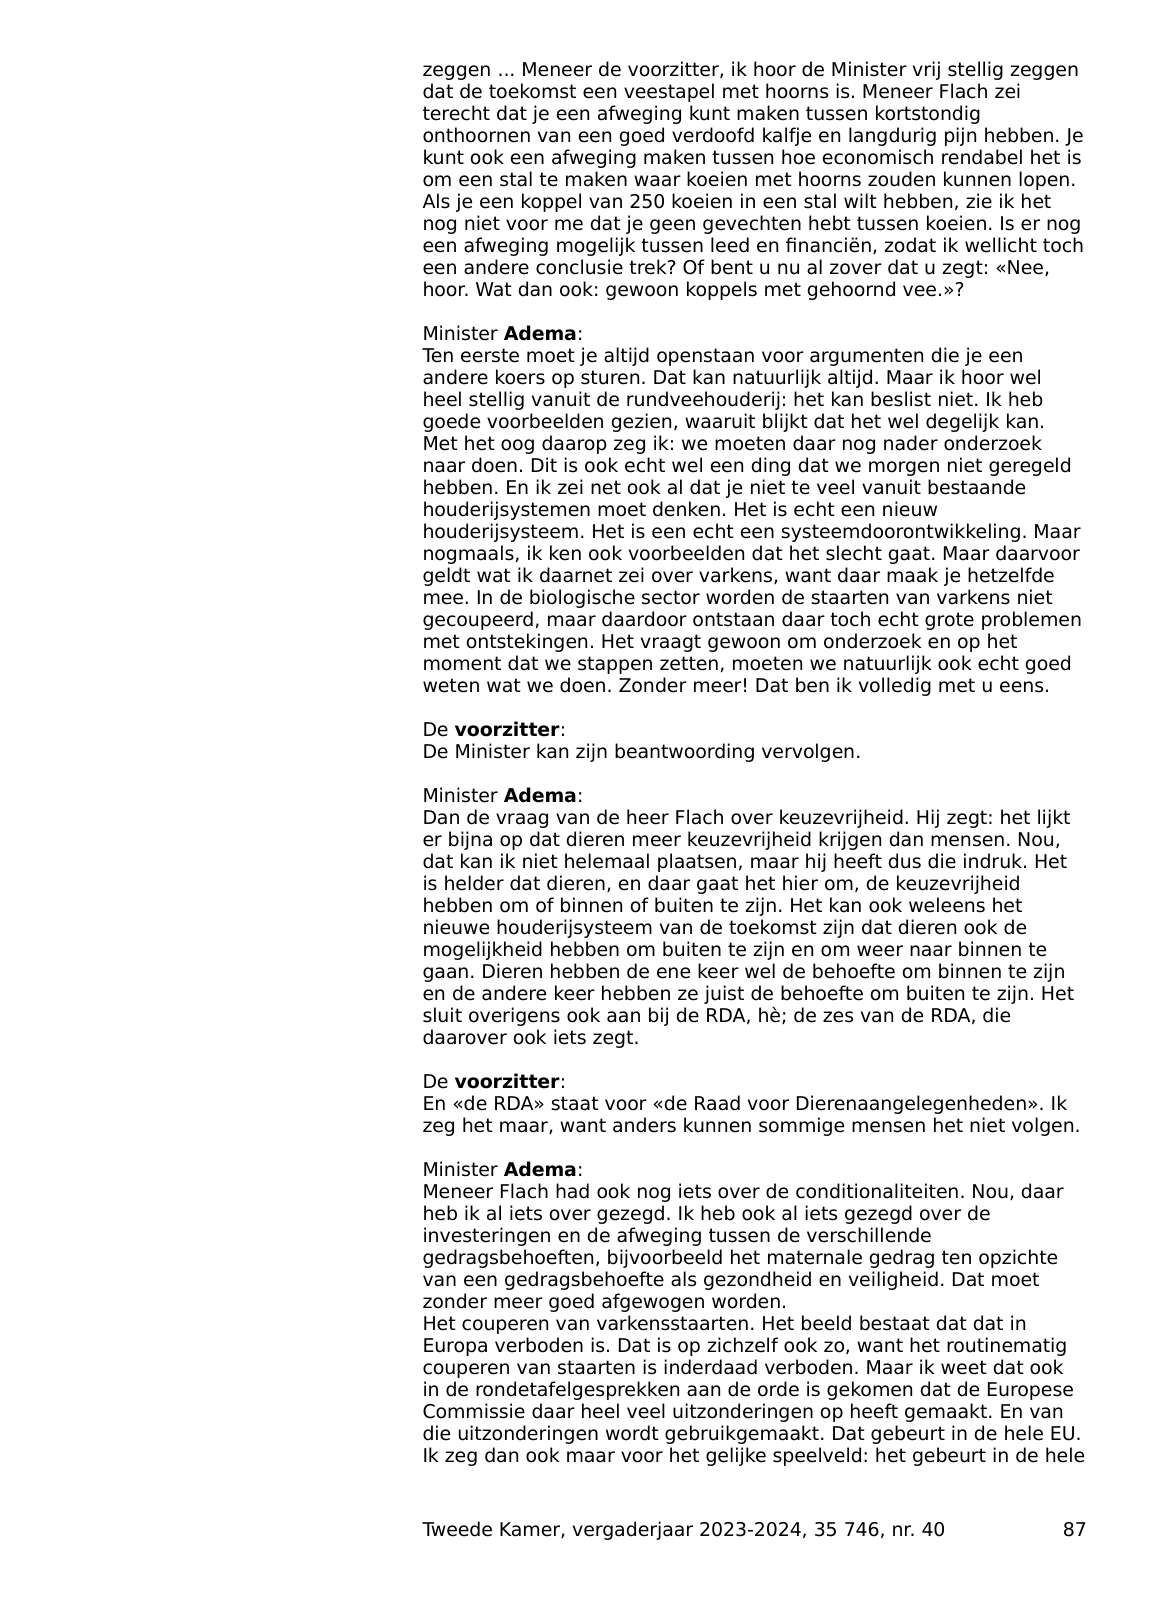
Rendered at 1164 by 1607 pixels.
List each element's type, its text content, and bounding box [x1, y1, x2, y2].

text De Minister kan zijn beantwoording vervolgen. [422, 741, 1087, 763]
text De voorzitter: [422, 719, 1087, 741]
text Meneer Flach had ook nog iets over de conditionaliteiten. Nou, daar heb ik al iets over gezegd. Ik heb ook al iets gezegd over de investeringen en de afweging tussen de verschillende gedragsbehoeften, bijvoorbeeld het maternale gedrag ten opzichte van een gedragsbehoefte als gezondheid en veiligheid. Dat moet zonder meer goed afgewogen worden. [422, 1181, 1087, 1313]
text Minister Adema: [422, 323, 1087, 345]
text Ten eerste moet je altijd openstaan voor argumenten die je een andere koers op sturen. Dat kan natuurlijk altijd. Maar ik hoor wel heel stellig vanuit de rundveehouderij: het kan beslist niet. Ik heb goede voorbeelden gezien, waaruit blijkt dat het wel degelijk kan. Met het oog daarop zeg ik: we moeten daar nog nader onderzoek naar doen. Dit is ook echt wel een ding dat we morgen niet geregeld hebben. En ik zei net ook al dat je niet te veel vanuit bestaande houderijsystemen moet denken. Het is echt een nieuw houderijsysteem. Het is een echt een systeemdoorontwikkeling. Maar nogmaals, ik ken ook voorbeelden dat het slecht gaat. Maar daarvoor geldt wat ik daarnet zei over varkens, want daar maak je hetzelfde mee. In de biologische sector worden de staarten van varkens niet gecoupeerd, maar daardoor ontstaan daar toch echt grote problemen met ontstekingen. Het vraagt gewoon om onderzoek en op het moment dat we stappen zetten, moeten we natuurlijk ook echt goed weten wat we doen. Zonder meer! Dat ben ik volledig met u eens. [422, 345, 1087, 697]
text De voorzitter: [422, 1071, 1087, 1093]
text Minister Adema: [422, 785, 1087, 807]
text Dan de vraag van de heer Flach over keuzevrijheid. Hij zegt: het lijkt er bijna op dat dieren meer keuzevrijheid krijgen dan mensen. Nou, dat kan ik niet helemaal plaatsen, maar hij heeft dus die indruk. Het is helder dat dieren, en daar gaat het hier om, de keuzevrijheid hebben om of binnen of buiten te zijn. Het kan ook weleens het nieuwe houderijsysteem van de toekomst zijn dat dieren ook de mogelijkheid hebben om buiten te zijn en om weer naar binnen te gaan. Dieren hebben de ene keer wel de behoefte om binnen te zijn en de andere keer hebben ze juist de behoefte om buiten te zijn. Het sluit overigens ook aan bij de RDA, hè; de zes van de RDA, die daarover ook iets zegt. [422, 807, 1087, 1049]
text Minister Adema: [422, 1159, 1087, 1181]
text zeggen ... Meneer de voorzitter, ik hoor de Minister vrij stellig zeggen dat de toekomst een veestapel met hoorns is. Meneer Flach zei terecht dat je een afweging kunt maken tussen kortstondig onthoornen van een goed verdoofd kalfje en langdurig pijn hebben. Je kunt ook een afweging maken tussen hoe economisch rendabel het is om een stal te maken waar koeien met hoorns zouden kunnen lopen. Als je een koppel van 250 koeien in een stal wilt hebben, zie ik het nog niet voor me dat je geen gevechten hebt tussen koeien. Is er nog een afweging mogelijk tussen leed en financiën, zodat ik wellicht toch een andere conclusie trek? Of bent u nu al zover dat u zegt: «Nee, hoor. Wat dan ook: gewoon koppels met gehoornd vee.»? [422, 59, 1087, 301]
text Het couperen van varkensstaarten. Het beeld bestaat dat dat in Europa verboden is. Dat is op zichzelf ook zo, want het routinematig couperen van staarten is inderdaad verboden. Maar ik weet dat ook in de rondetafelgesprekken aan de orde is gekomen dat de Europese Commissie daar heel veel uitzonderingen op heeft gemaakt. En van die uitzonderingen wordt gebruikgemaakt. Dat gebeurt in de hele EU. Ik zeg dan ook maar voor het gelijke speelveld: het gebeurt in de hele [422, 1313, 1087, 1467]
text En «de RDA» staat voor «de Raad voor Dierenaangelegenheden». Ik zeg het maar, want anders kunnen sommige mensen het niet volgen. [422, 1093, 1087, 1137]
